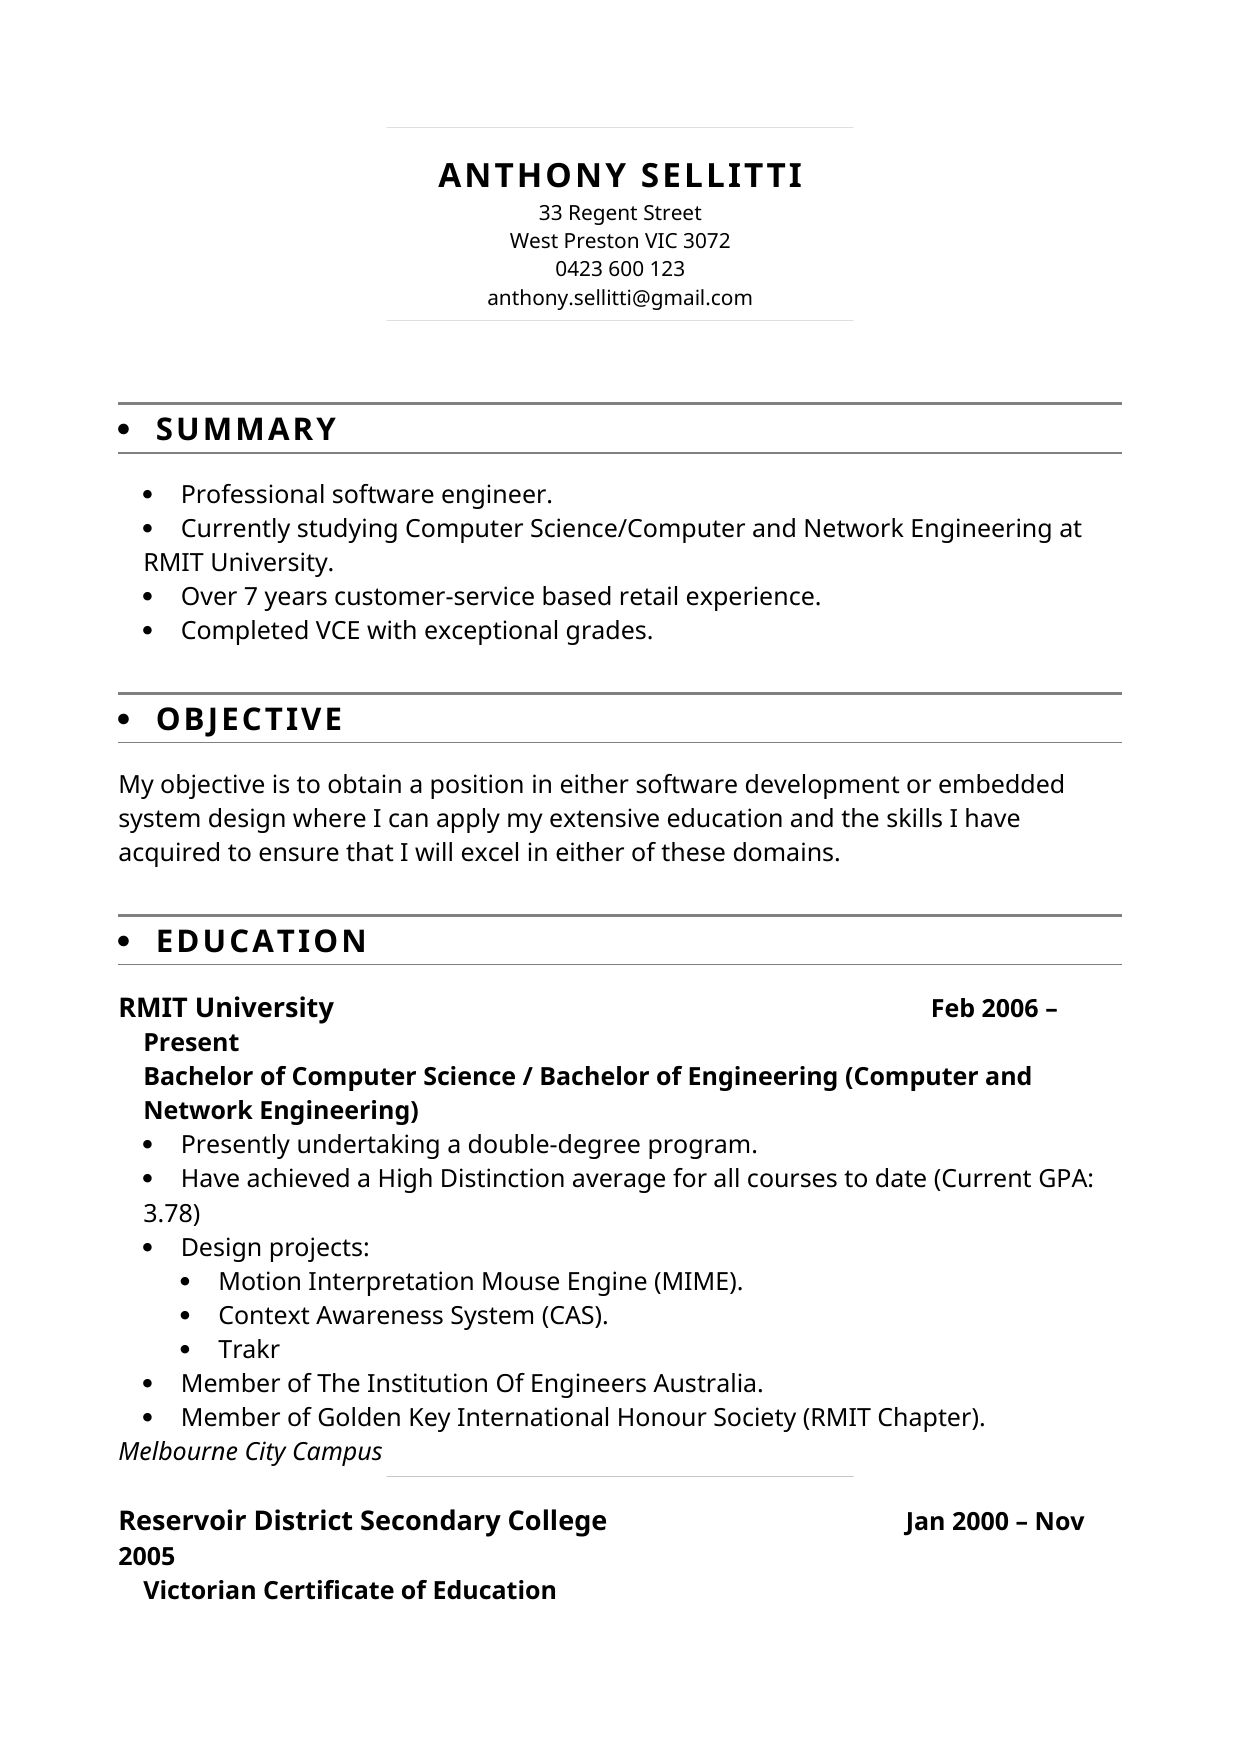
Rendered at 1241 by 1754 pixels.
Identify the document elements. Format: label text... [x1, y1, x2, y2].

list EDUCATION [118, 917, 1122, 964]
text West Preston VIC 3072 [118, 226, 1122, 254]
text RMIT University Feb 2006 – Present Bachelor of Computer Science / Bachelor of Engineering (Computer and Network Engineering) [118, 988, 1122, 1127]
text ANTHONY SELLITTI [118, 152, 1122, 198]
list Over 7 years customer-service based retail experience. [143, 578, 1122, 613]
list Trakr [181, 1331, 1122, 1366]
list Design projects: [143, 1229, 1122, 1263]
text Reservoir District Secondary College Jan 2000 – Nov 2005 [118, 1502, 1122, 1573]
list Member of Golden Key International Honour Society (RMIT Chapter). [143, 1399, 1122, 1434]
text anthony.sellitti@gmail.com [118, 283, 1122, 311]
list Motion Interpretation Mouse Engine (MIME). [181, 1263, 1122, 1297]
list Professional software engineer. [143, 476, 1122, 510]
list OBJECTIVE [118, 695, 1122, 742]
text Melbourne City Campus [118, 1434, 1122, 1468]
list Presently undertaking a double-degree program. [143, 1127, 1122, 1161]
list Have achieved a High Distinction average for all courses to date (Current GPA: 3.78) [143, 1161, 1122, 1229]
picture [386, 1476, 854, 1480]
list Member of The Institution Of Engineers Australia. [143, 1366, 1122, 1399]
text My objective is to obtain a position in either software development or embedded system design where I can apply my extensive education and the skills I have acquired to ensure that I will excel in either of these domains. [118, 766, 1122, 868]
text Victorian Certificate of Education [143, 1573, 1122, 1607]
list Currently studying Computer Science/Computer and Network Engineering at RMIT University. [143, 510, 1122, 578]
text 0423 600 123 [118, 254, 1122, 283]
text 33 Regent Street [118, 198, 1122, 226]
list Completed VCE with exceptional grades. [143, 613, 1122, 647]
list SUMMARY [118, 405, 1122, 452]
list Context Awareness System (CAS). [181, 1297, 1122, 1331]
